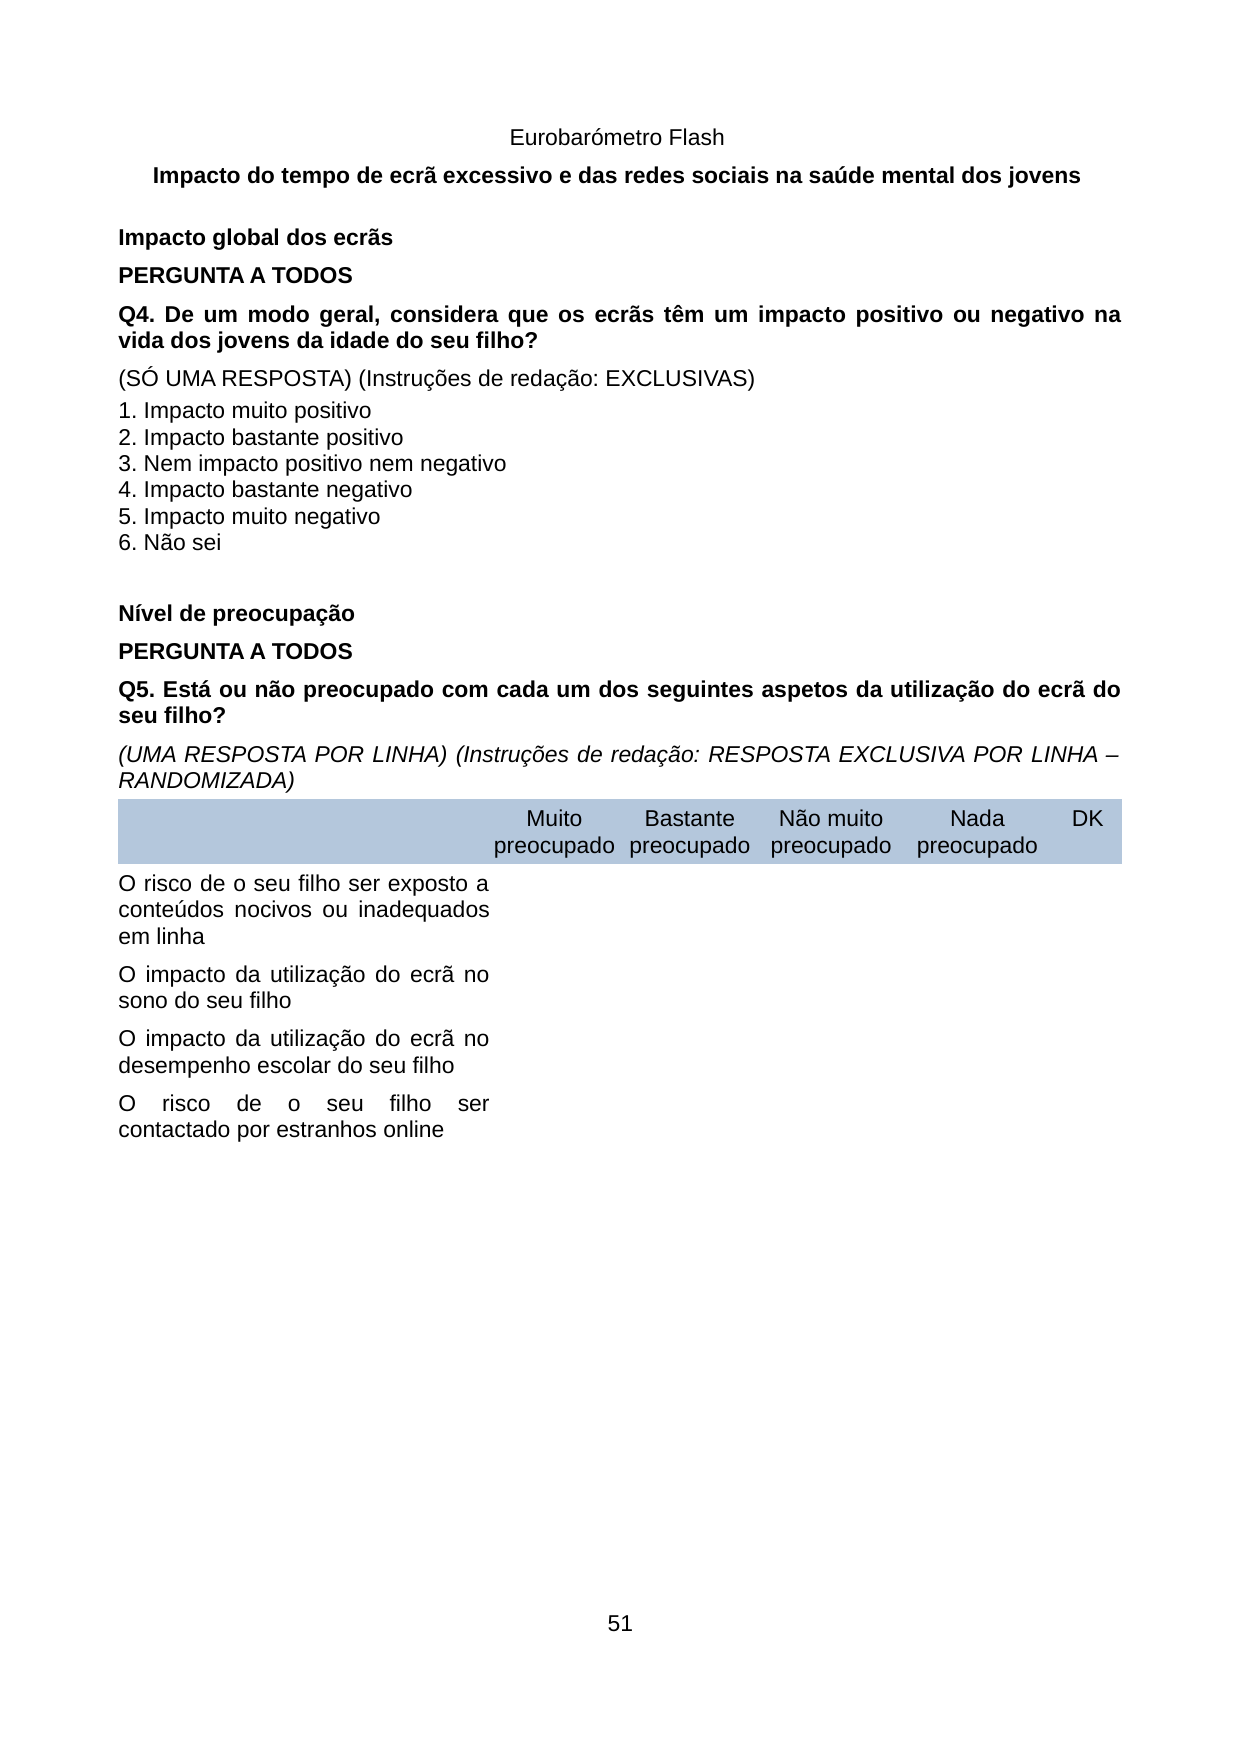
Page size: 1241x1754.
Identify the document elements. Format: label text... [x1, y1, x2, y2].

table_cell [490, 955, 619, 1019]
table_cell [902, 955, 1053, 1019]
table_header Muito preocupado [490, 799, 619, 864]
table_cell [490, 1020, 619, 1084]
text 6. Não sei [118, 529, 1122, 556]
table_cell [902, 1084, 1053, 1149]
table_cell O impacto da utilização do ecrã no desempenho escolar do seu filho [118, 1020, 490, 1084]
text PERGUNTA A TODOS [118, 262, 1122, 289]
table_cell [760, 1084, 902, 1149]
text PERGUNTA A TODOS [118, 638, 1122, 664]
text Impacto global dos ecrãs [118, 224, 1122, 250]
table_cell [760, 1020, 902, 1084]
table_cell [1053, 955, 1122, 1019]
table_header [118, 799, 490, 864]
text 1. Impacto muito positivo [118, 397, 1122, 424]
table_cell [1053, 864, 1122, 955]
table_header Bastante preocupado [619, 799, 760, 864]
table_cell [490, 1084, 619, 1149]
text Q5. Está ou não preocupado com cada um dos seguintes aspetos da utilização do ecrã do seu filho? [118, 676, 1122, 729]
table_cell O risco de o seu filho ser exposto a conteúdos nocivos ou inadequados em linha [118, 864, 490, 955]
text 3. Nem impacto positivo nem negativo [118, 450, 1122, 476]
text (SÓ UMA RESPOSTA) (Instruções de redação: EXCLUSIVAS) [118, 365, 1122, 391]
text 5. Impacto muito negativo [118, 503, 1122, 529]
table_cell [902, 864, 1053, 955]
table_cell O risco de o seu filho ser contactado por estranhos online [118, 1084, 490, 1149]
text Nível de preocupação [118, 600, 1122, 626]
text 2. Impacto bastante positivo [118, 424, 1122, 450]
table_cell [619, 1084, 760, 1149]
table_cell O impacto da utilização do ecrã no sono do seu filho [118, 955, 490, 1019]
table_cell [760, 955, 902, 1019]
table_cell [760, 864, 902, 955]
table_header Nada preocupado [902, 799, 1053, 864]
text (UMA RESPOSTA POR LINHA) (Instruções de redação: RESPOSTA EXCLUSIVA POR LINHA – RANDOMIZADA) [118, 741, 1122, 793]
table_header Não muito preocupado [760, 799, 902, 864]
table_cell [619, 1020, 760, 1084]
text 4. Impacto bastante negativo [118, 476, 1122, 503]
table_cell [902, 1020, 1053, 1084]
table_cell [619, 864, 760, 955]
table_cell [1053, 1084, 1122, 1149]
table_header DK [1053, 799, 1122, 864]
table_cell [1053, 1020, 1122, 1084]
table_cell [490, 864, 619, 955]
text Q4. De um modo geral, considera que os ecrãs têm um impacto positivo ou negativo na vida dos jovens da idade do seu filho? [118, 301, 1122, 353]
table_cell [619, 955, 760, 1019]
